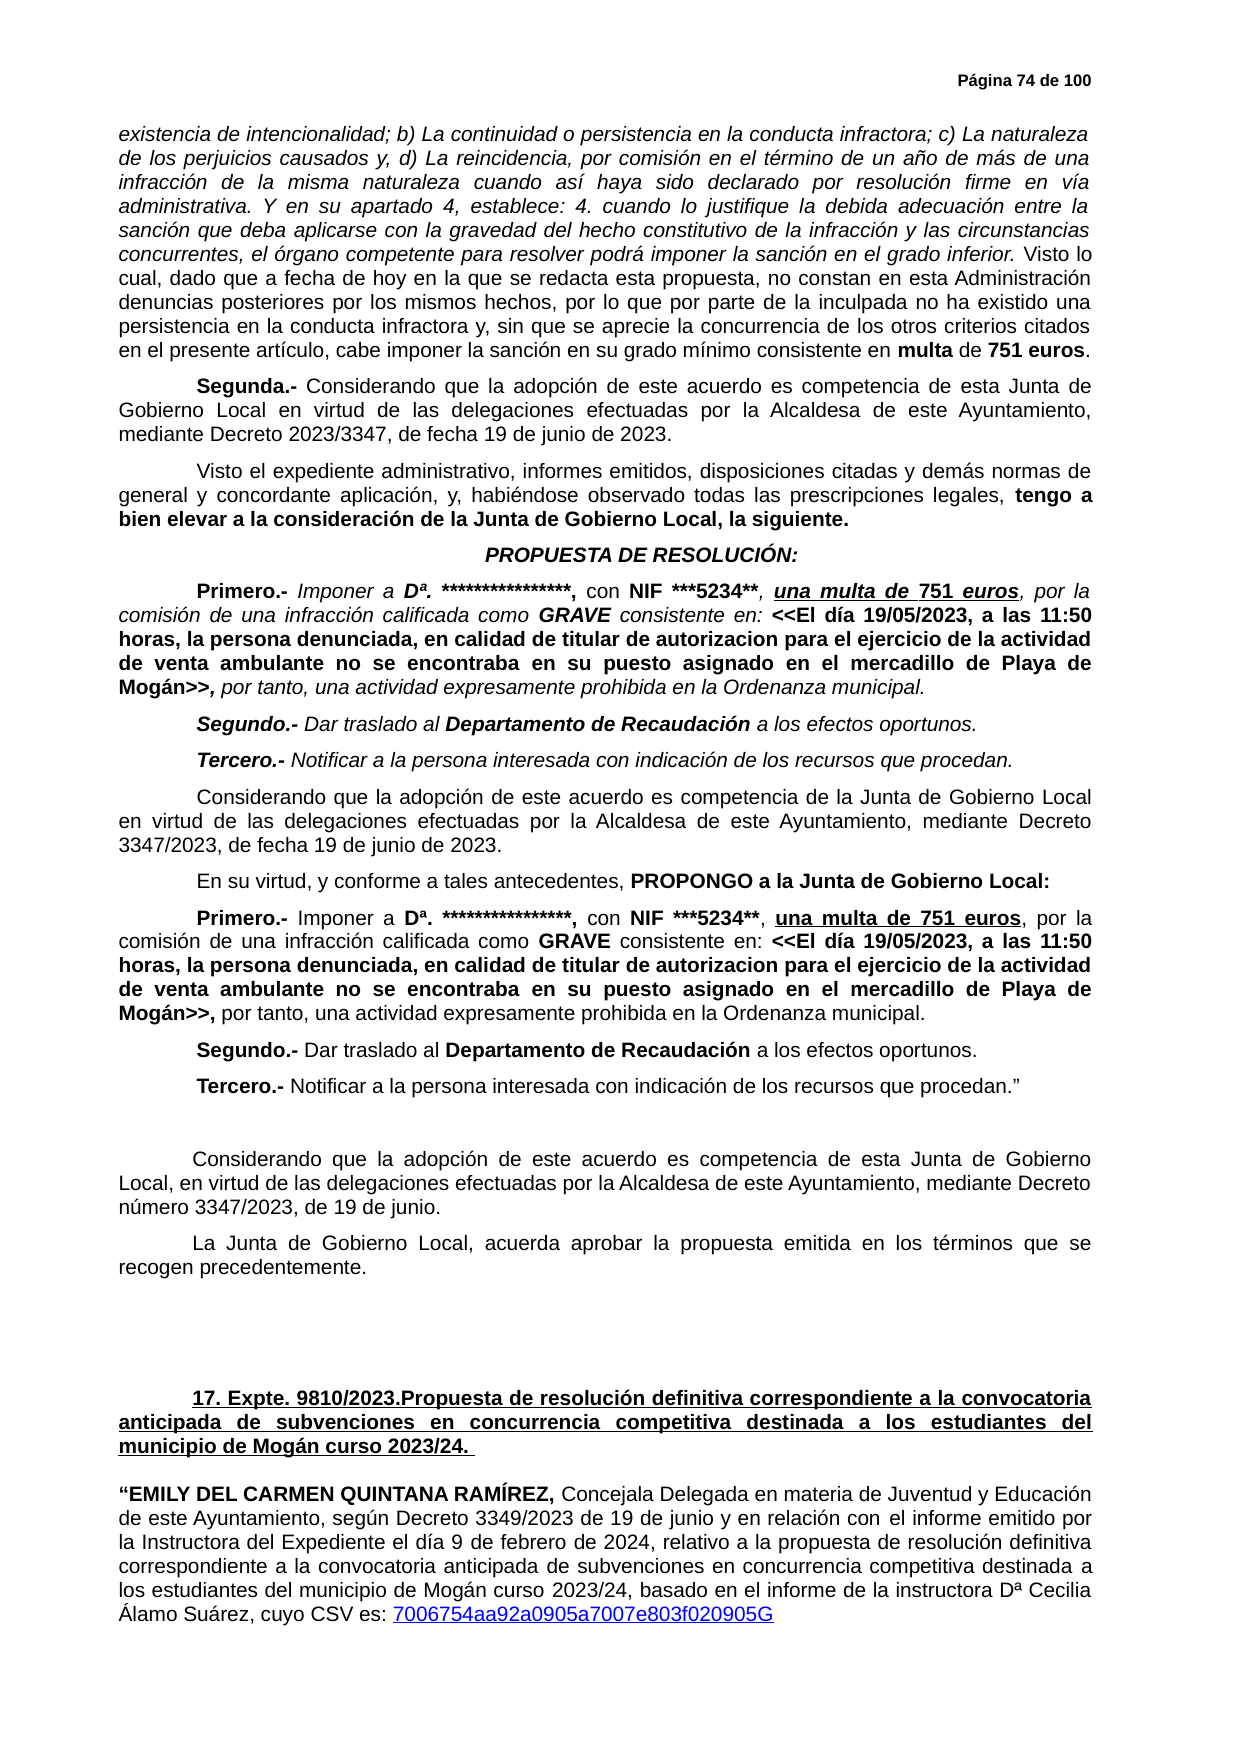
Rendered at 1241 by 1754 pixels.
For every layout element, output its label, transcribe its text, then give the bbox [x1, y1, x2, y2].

text La Junta de Gobierno Local, acuerda aprobar la propuesta emitida en los términos que se recogen precedentemente. [118, 1231, 1092, 1279]
text Tercero.- Notificar a la persona interesada con indicación de los recursos que procedan.” [118, 1074, 1092, 1098]
text 17. Expte. 9810/2023.Propuesta de resolución definitiva correspondiente a la convocatoria anticipada de subvenciones en concurrencia competitiva destinada a los estudiantes del [118, 1386, 1092, 1431]
text municipio de Mogán curso 2023/24. [118, 1432, 1092, 1458]
text Visto el expediente administrativo, informes emitidos, disposiciones citadas y demás normas de general y concordante aplicación, y, habiéndose observado todas las prescripciones legales, tengo a bien elevar a la consideración de la Junta de Gobierno Local, la siguiente. [118, 458, 1092, 530]
text Segunda.- Considerando que la adopción de este acuerdo es competencia de esta Junta de Gobierno Local en virtud de las delegaciones efectuadas por la Alcaldesa de este Ayuntamiento, mediante Decreto 2023/3347, de fecha 19 de junio de 2023. [118, 374, 1092, 446]
text En su virtud, y conforme a tales antecedentes, PROPONGO a la Junta de Gobierno Local: [118, 869, 1092, 893]
text Tercero.- Notificar a la persona interesada con indicación de los recursos que procedan. [118, 748, 1092, 772]
text Segundo.- Dar traslado al Departamento de Recaudación a los efectos oportunos. [118, 1038, 1092, 1062]
text Considerando que la adopción de este acuerdo es competencia de la Junta de Gobierno Local en virtud de las delegaciones efectuadas por la Alcaldesa de este Ayuntamiento, mediante Decreto 3347/2023, de fecha 19 de junio de 2023. [118, 784, 1092, 856]
text Primero.- Imponer a Dª. ****************, con NIF ***5234**, una multa de 751 euros, por la comisión de una infracción calificada como GRAVE consistente en: <<El día 19/05/2023, a las 11:50 horas, la persona denunciada, en calidad de titular de autorizacion para el ejercicio de la actividad de venta ambulante no se encontraba en su puesto asignado en el mercadillo de Playa de Mogán>>, por tanto, una actividad expresamente prohibida en la Ordenanza municipal. [118, 905, 1092, 1025]
text Primero.- Imponer a Dª. ****************, con NIF ***5234**, una multa de 751 euros, por la comisión de una infracción calificada como GRAVE consistente en: <<El día 19/05/2023, a las 11:50 horas, la persona denunciada, en calidad de titular de autorizacion para el ejercicio de la actividad de venta ambulante no se encontraba en su puesto asignado en el mercadillo de Playa de Mogán>>, por tanto, una actividad expresamente prohibida en la Ordenanza municipal. [118, 579, 1092, 699]
text Segundo.- Dar traslado al Departamento de Recaudación a los efectos oportunos. [118, 712, 1092, 736]
text existencia de intencionalidad; b) La continuidad o persistencia en la conducta infractora; c) La naturaleza de los perjuicios causados y, d) La reincidencia, por comisión en el término de un año de más de una infracción de la misma naturaleza cuando así haya sido declarado por resolución firme en vía administrativa. Y en su apartado 4, establece: 4. cuando lo justifique la debida adecuación entre la sanción que deba aplicarse con la gravedad del hecho constitutivo de la infracción y las circunstancias concurrentes, el órgano competente para resolver podrá imponer la sanción en el grado inferior. Visto lo cual, dado que a fecha de hoy en la que se redacta esta propuesta, no constan en esta Administración denuncias posteriores por los mismos hechos, por lo que por parte de la inculpada no ha existido una persistencia en la conducta infractora y, sin que se aprecie la concurrencia de los otros criterios citados en el presente artículo, cabe imponer la sanción en su grado mínimo consistente en multa de 751 euros. [118, 122, 1092, 362]
text Considerando que la adopción de este acuerdo es competencia de esta Junta de Gobierno Local, en virtud de las delegaciones efectuadas por la Alcaldesa de este Ayuntamiento, mediante Decreto número 3347/2023, de 19 de junio. [118, 1147, 1092, 1219]
text “EMILY DEL CARMEN QUINTANA RAMÍREZ, Concejala Delegada en materia de Juventud y Educación de este Ayuntamiento, según Decreto 3349/2023 de 19 de junio y en relación con el informe emitido por la Instructora del Expediente el día 9 de febrero de 2024, relativo a la propuesta de resolución definitiva correspondiente a la convocatoria anticipada de subvenciones en concurrencia competitiva destinada a los estudiantes del municipio de Mogán curso 2023/24, basado en el informe de la instructora Dª Cecilia Álamo Suárez, cuyo CSV es: 7006754aa92a0905a7007e803f020905G [118, 1482, 1092, 1625]
text PROPUESTA DE RESOLUCIÓN: [118, 543, 1092, 567]
